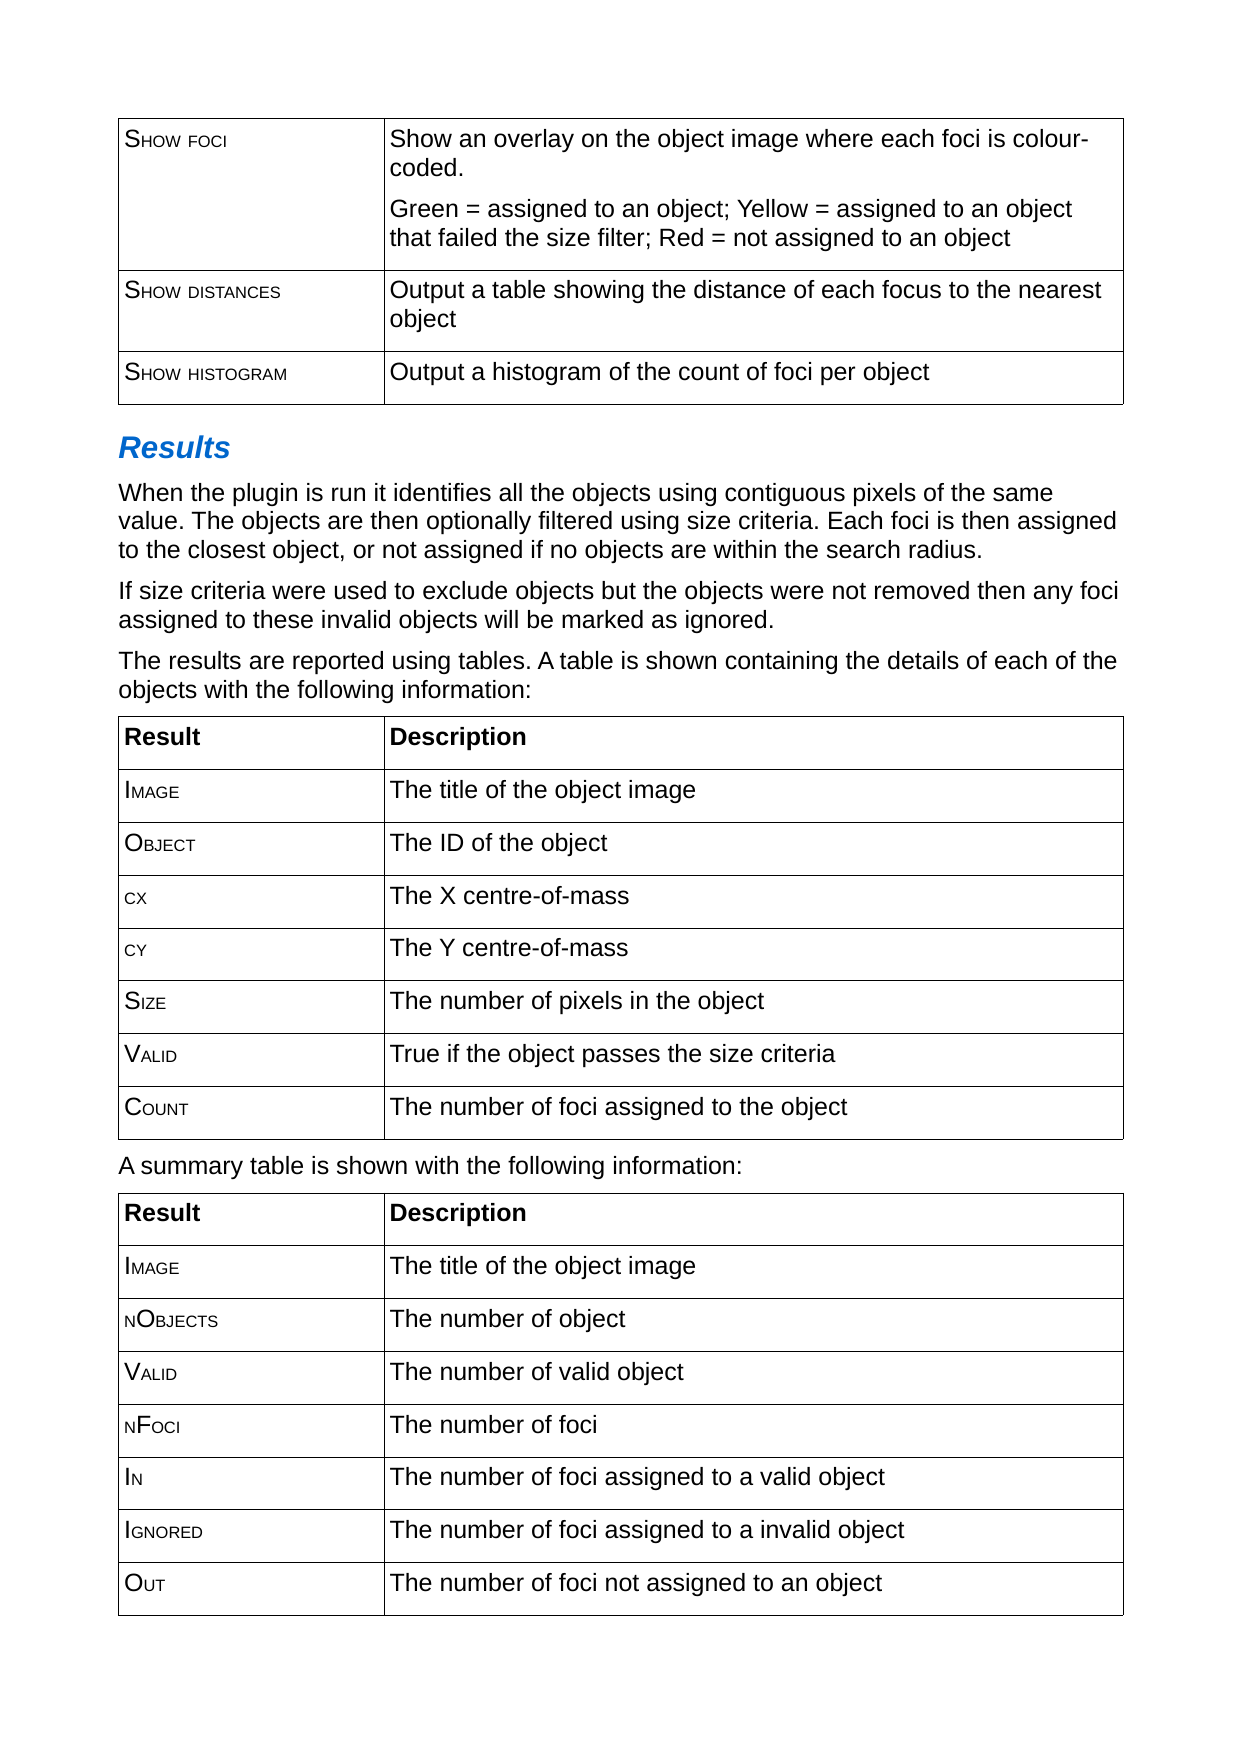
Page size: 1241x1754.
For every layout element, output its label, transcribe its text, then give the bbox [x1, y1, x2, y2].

table_cell The Y centre-of-mass [385, 929, 1123, 980]
table_cell In [119, 1458, 384, 1509]
table_cell nObjects [119, 1299, 384, 1351]
table_cell The X centre-of-mass [385, 876, 1123, 928]
table_cell Valid [119, 1352, 384, 1404]
table_cell cy [119, 929, 384, 980]
table_cell Show distances [119, 271, 384, 351]
table_cell The number of foci [385, 1405, 1123, 1457]
table_cell The number of valid object [385, 1352, 1123, 1404]
table_cell The title of the object image [385, 1246, 1123, 1298]
table_cell The number of foci not assigned to an object [385, 1563, 1123, 1615]
table_cell Output a histogram of the count of foci per object [385, 352, 1123, 404]
table_cell Show foci [119, 119, 384, 270]
table_cell The title of the object image [385, 770, 1123, 822]
table_cell Output a table showing the distance of each focus to the nearest object [385, 271, 1123, 351]
table_header Result [119, 717, 384, 769]
table_header Result [119, 1194, 384, 1245]
table_cell Out [119, 1563, 384, 1615]
text When the plugin is run it identifies all the objects using contiguous pixels of the same value. The objects are then optionally filtered using size criteria. Each foci is then assigned to the closest object, or not assigned if no objects are within the search radius. [118, 478, 1122, 564]
table_cell The number of pixels in the object [385, 981, 1123, 1033]
table_cell Image [119, 770, 384, 822]
table_cell The number of foci assigned to a invalid object [385, 1510, 1123, 1562]
table_cell Object [119, 823, 384, 875]
table_cell Size [119, 981, 384, 1033]
table_cell Count [119, 1087, 384, 1139]
table_cell The number of foci assigned to a valid object [385, 1458, 1123, 1509]
table_cell nFoci [119, 1405, 384, 1457]
table_cell Image [119, 1246, 384, 1298]
table_cell The number of object [385, 1299, 1123, 1351]
table_cell Ignored [119, 1510, 384, 1562]
table_cell Valid [119, 1034, 384, 1086]
table_cell Show an overlay on the object image where each foci is colour-coded. Green = assigned to an object; Yellow = assigned to an object that failed the size filter; Red = not assigned to an object [385, 119, 1123, 270]
table_cell True if the object passes the size criteria [385, 1034, 1123, 1086]
table_header Description [385, 1194, 1123, 1245]
text If size criteria were used to exclude objects but the objects were not removed then any foci assigned to these invalid objects will be marked as ignored. [118, 576, 1122, 634]
subtitle Results [118, 429, 1122, 465]
table_header Description [385, 717, 1123, 769]
text The results are reported using tables. A table is shown containing the details of each of the objects with the following information: [118, 646, 1122, 704]
table_cell The number of foci assigned to the object [385, 1087, 1123, 1139]
table_cell Show histogram [119, 352, 384, 404]
table_cell The ID of the object [385, 823, 1123, 875]
text A summary table is shown with the following information: [118, 1151, 1122, 1180]
table_cell cx [119, 876, 384, 928]
